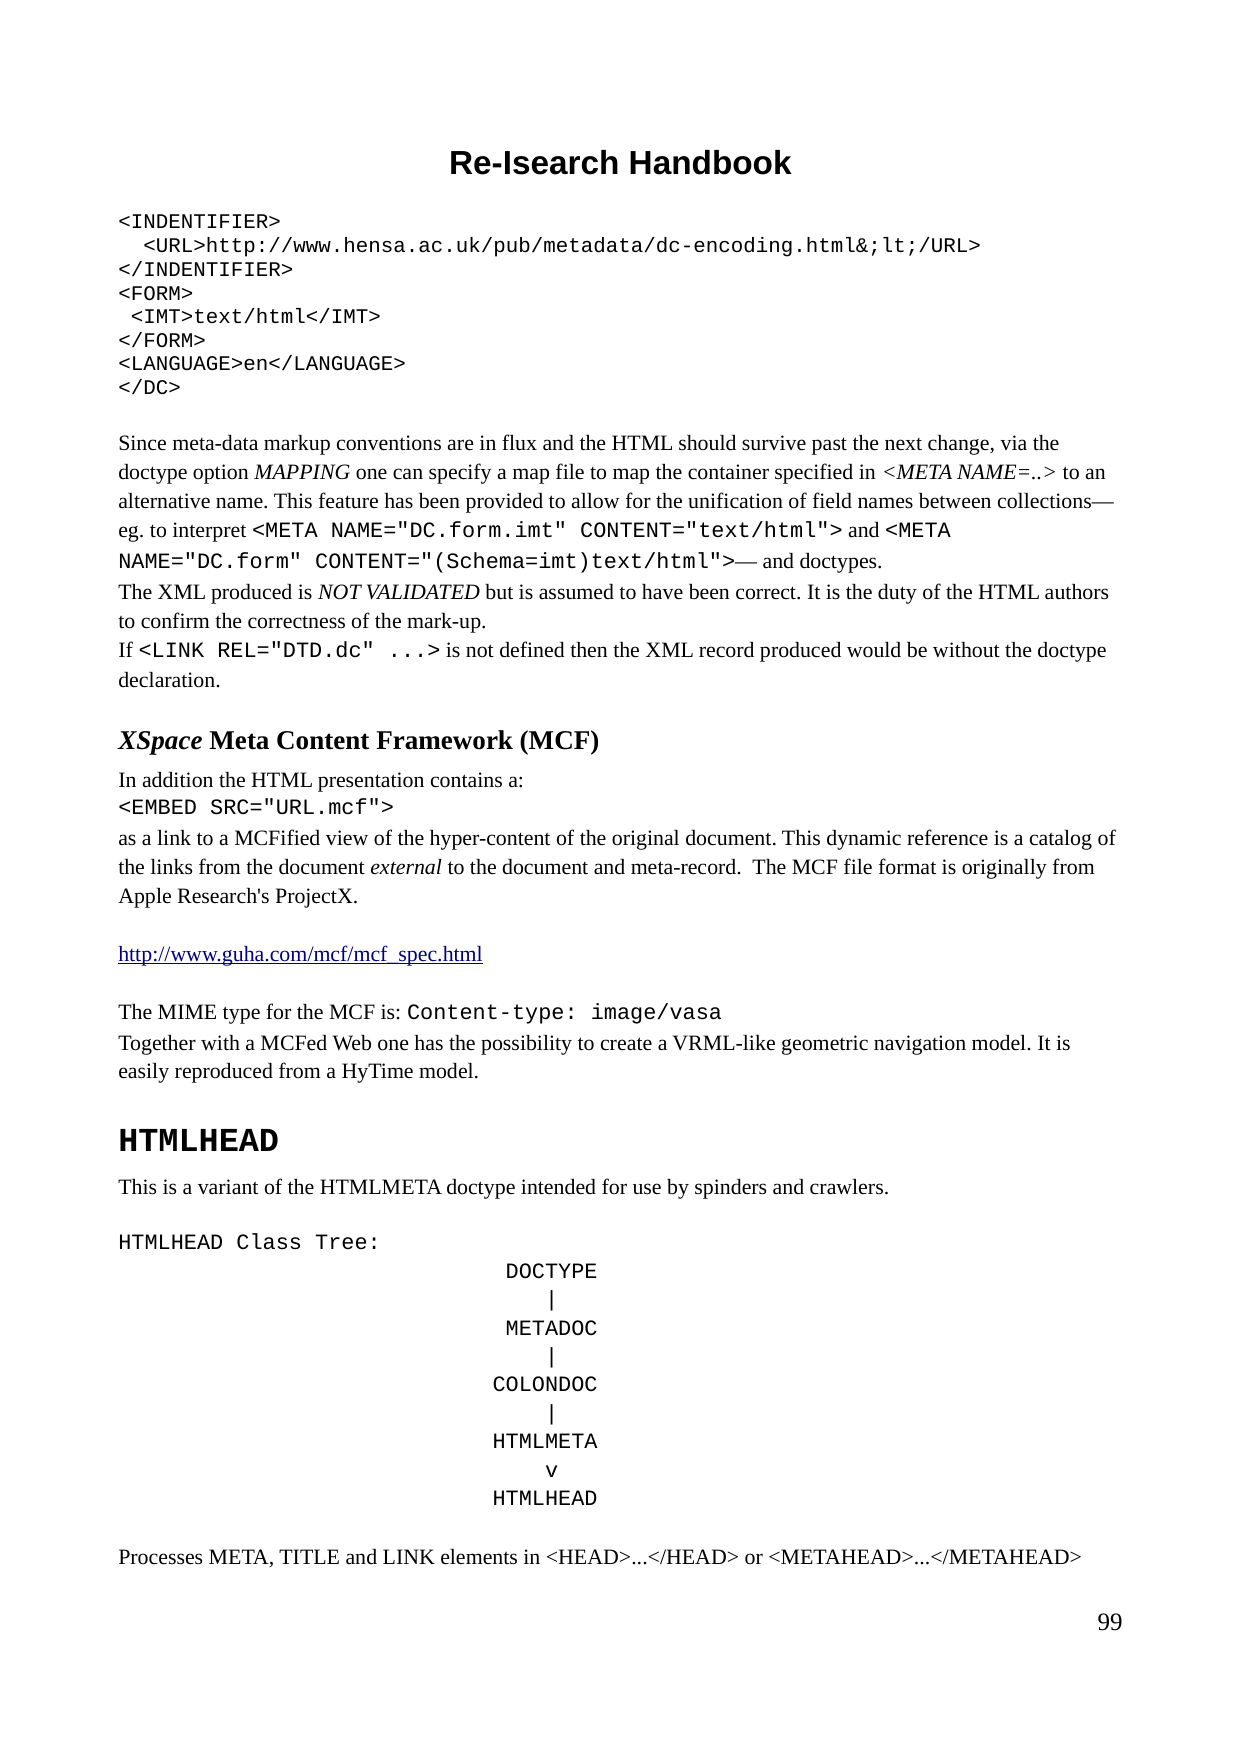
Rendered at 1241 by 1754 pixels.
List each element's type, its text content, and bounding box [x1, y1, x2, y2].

text <FORM> [118, 282, 1122, 306]
text Processes META, TITLE and LINK elements in <HEAD>...</HEAD> or <METAHEAD>...</METAHEAD> [118, 1544, 1122, 1569]
text This is a variant of the HTMLMETA doctype intended for use by spinders and crawlers. [118, 1174, 1122, 1199]
text <URL>http://www.hensa.ac.uk/pub/metadata/dc-encoding.html&;lt;/URL> [118, 235, 1122, 259]
text http://www.guha.com/mcf/mcf_spec.html [118, 941, 1122, 966]
subtitle HTMLHEAD [118, 1123, 1122, 1161]
text In addition the HTML presentation contains a: <EMBED SRC="URL.mcf"> as a link to a MCFified view of the hyper-content of the original document. This dynamic reference is a catalog of the links from the document external to the document and meta-record. The MCF file format is originally from Apple Research's ProjectX. [118, 767, 1122, 908]
text <IMT>text/html</IMT> [118, 306, 1122, 330]
text <INDENTIFIER> [118, 212, 1122, 235]
text The XML produced is NOT VALIDATED but is assumed to have been correct. It is the duty of the HTML authors to confirm the correctness of the mark-up. [118, 579, 1122, 633]
text </INDENTIFIER> [118, 259, 1122, 282]
text <LANGUAGE>en</LANGUAGE> [118, 353, 1122, 377]
text | [413, 1402, 1122, 1427]
text If <LINK REL="DTD.dc" ...> is not defined then the XML record produced would be without the doctype declaration. [118, 637, 1122, 693]
text COLONDOC [413, 1373, 1122, 1398]
text v [413, 1459, 1122, 1484]
subtitle XSpace Meta Content Framework (MCF) [118, 724, 1122, 755]
text HTMLHEAD [413, 1487, 1122, 1512]
text Together with a MCFed Web one has the possibility to create a VRML-like geometric navigation model. It is easily reproduced from a HyTime model. [118, 1029, 1122, 1084]
text </DC> [118, 377, 1122, 401]
text Since meta-data markup conventions are in flux and the HTML should survive past the next change, via the doctype option MAPPING one can specify a map file to map the container specified in <META NAME=..> to an alternative name. This feature has been provided to allow for the unification of field names between collections— eg. to interpret <META NAME="DC.form.imt" CONTENT="text/html"> and <META NAME="DC.form" CONTENT="(Schema=imt)text/html">— and doctypes. [118, 430, 1122, 575]
text | [413, 1288, 1122, 1313]
text The MIME type for the MCF is: Content-type: image/vasa [118, 999, 1122, 1026]
text | [413, 1345, 1122, 1370]
text DOCTYPE [413, 1260, 1122, 1284]
text METADOC [413, 1317, 1122, 1341]
text </FORM> [118, 330, 1122, 353]
text HTMLHEAD Class Tree: [118, 1231, 1122, 1256]
text HTMLMETA [413, 1430, 1122, 1455]
